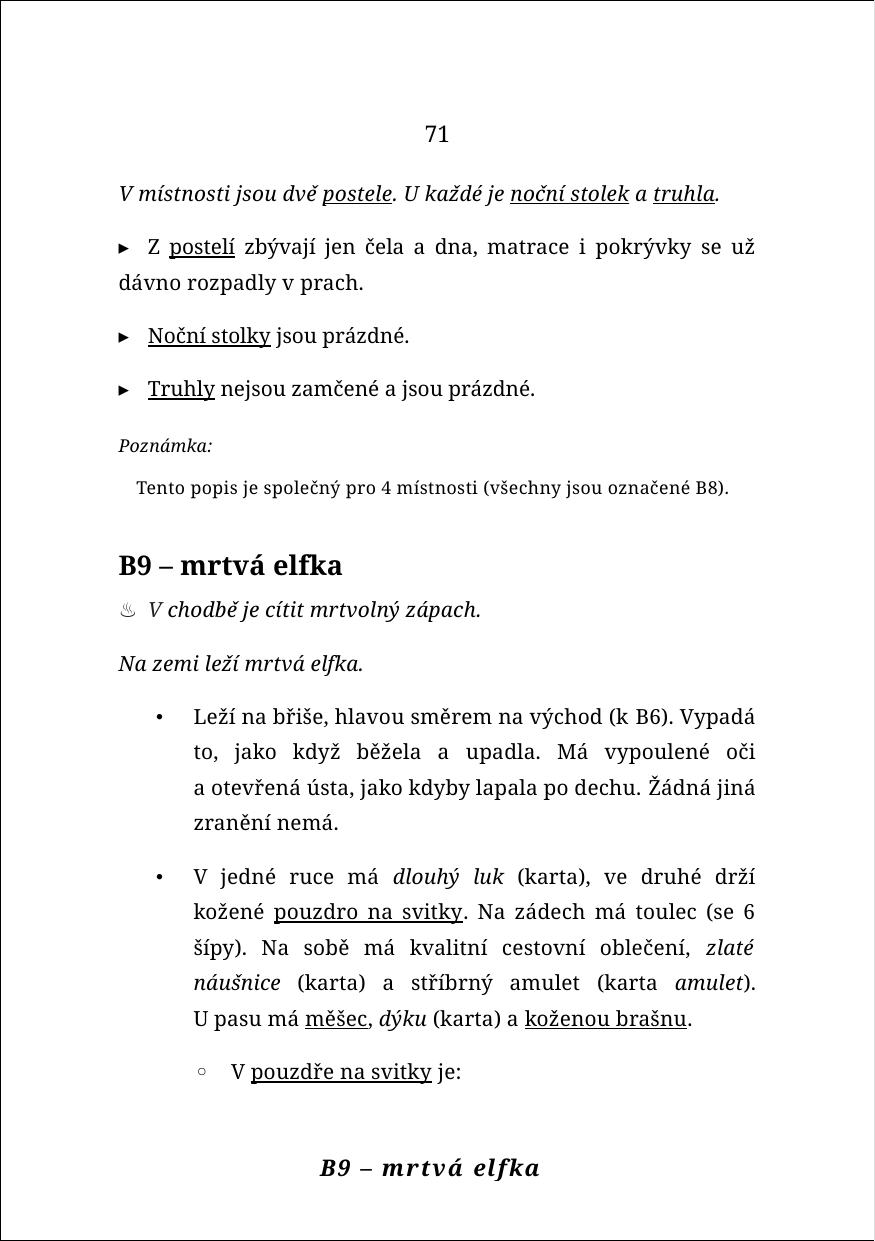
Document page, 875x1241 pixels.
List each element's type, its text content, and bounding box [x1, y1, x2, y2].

text Poznámka: [118, 433, 756, 457]
list Leží na břiše, hlavou směrem na východ (k⁠ B6). Vypadá to, jako když běžela a⁠ upadla. Má vypoulené oči a⁠ otevřená ústa, jako kdyby lapala po dechu. Žádná jiná zranění nemá. [156, 702, 756, 837]
text ▸ Z⁠ postelí zbývají jen čela a⁠ dna, matrace i⁠ pokrývky se už dávno rozpadly v⁠ prach. [118, 232, 756, 296]
text ▸ Noční stolky jsou prázdné. [118, 321, 756, 349]
list V⁠ jedné ruce má dlouhý luk (karta), ve druhé drží kožené pouzdro na svitky. Na zádech má toulec (se 6 šípy). Na sobě má kvalitní cestovní oblečení, zlaté náušnice (karta) a⁠ stříbrný amulet (karta amulet). U⁠ pasu má měšec, dýku (karta) a⁠ koženou brašnu. [156, 862, 756, 1032]
text Tento popis je společný pro 4 místnosti (všechny jsou označené B8). [136, 475, 756, 499]
text Na zemi leží mrtvá elfka. [118, 649, 756, 677]
text ▸ Truhly nejsou zamčené a⁠ jsou prázdné. [118, 374, 756, 403]
subtitle B9 – mrtvá elfka [118, 547, 756, 584]
list V⁠ pouzdře na svitky je: [193, 1057, 756, 1086]
text V⁠ místnosti jsou dvě postele. U⁠ každé je noční stolek a⁠ truhla. [118, 179, 756, 207]
text ♨ V⁠ chodbě je cítit mrtvolný zápach. [118, 596, 756, 624]
